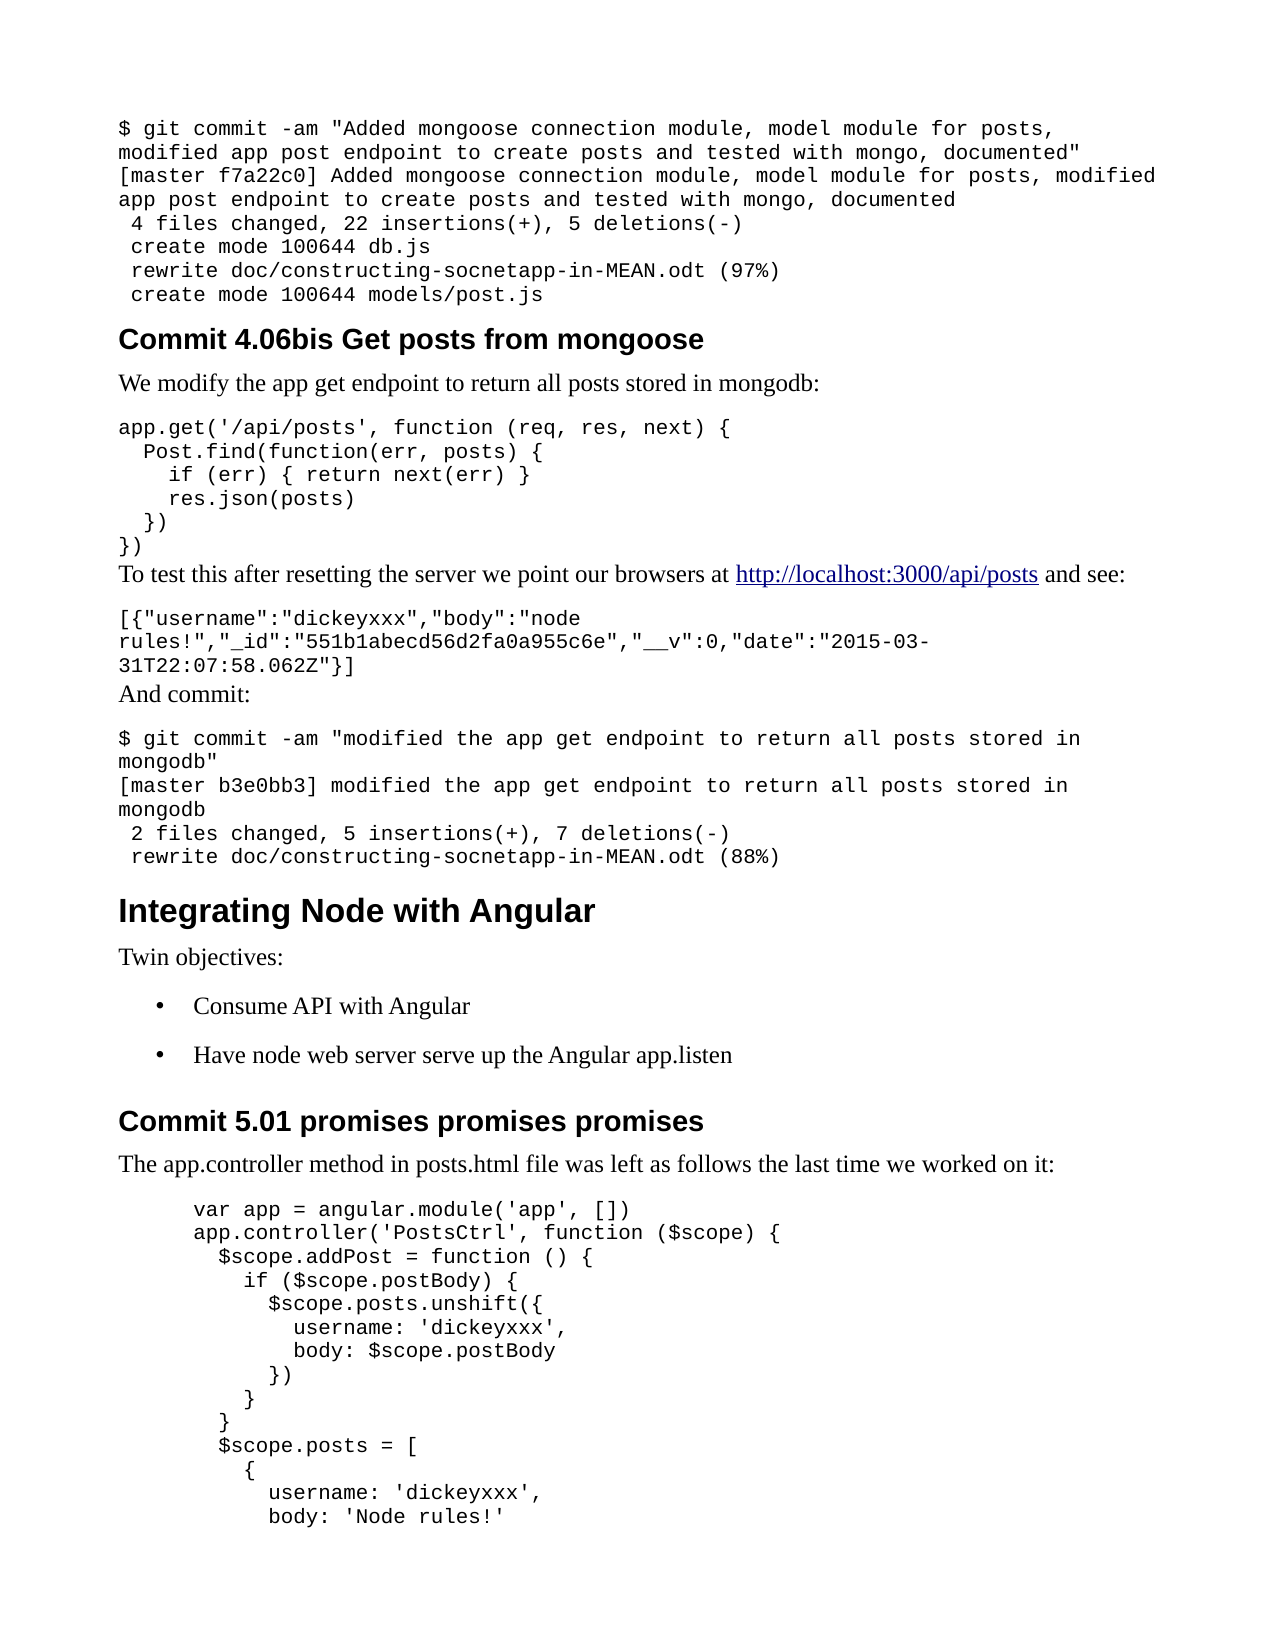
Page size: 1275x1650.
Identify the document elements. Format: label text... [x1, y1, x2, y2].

text $scope.addPost = function () { [118, 1246, 1157, 1269]
text { [118, 1459, 1157, 1482]
text The app.controller method in posts.html file was left as follows the last time we worked on it: [118, 1149, 1157, 1178]
text We modify the app get endpoint to return all posts stored in mongodb: [118, 368, 1157, 397]
text if (err) { return next(err) } [118, 464, 1157, 488]
text app.get('/api/posts', function (req, res, next) { [118, 417, 1157, 441]
list Have node web server serve up the Angular app.listen [156, 1040, 1157, 1069]
text }) [118, 1364, 1157, 1388]
text 4 files changed, 22 insertions(+), 5 deletions(-) [118, 213, 1157, 236]
text body: 'Node rules!' [118, 1506, 1157, 1530]
text app.controller('PostsCtrl', function ($scope) { [118, 1222, 1157, 1246]
subtitle Integrating Node with Angular [118, 891, 1157, 929]
text $ git commit -am "modified the app get endpoint to return all posts stored in mongodb" [118, 728, 1157, 775]
text username: 'dickeyxxx', [118, 1482, 1157, 1506]
text $scope.posts = [ [118, 1435, 1157, 1459]
subtitle Commit 4.06bis Get posts from mongoose [118, 322, 1157, 355]
text $scope.posts.unshift({ [118, 1293, 1157, 1317]
text rewrite doc/constructing-socnetapp-in-MEAN.odt (88%) [118, 846, 1157, 870]
text And commit: [118, 679, 1157, 708]
text res.json(posts) [118, 488, 1157, 512]
text $ git commit -am "Added mongoose connection module, model module for posts, modified app post endpoint to create posts and tested with mongo, documented" [118, 118, 1157, 165]
text rewrite doc/constructing-socnetapp-in-MEAN.odt (97%) [118, 260, 1157, 284]
text Post.find(function(err, posts) { [118, 441, 1157, 464]
text var app = angular.module('app', []) [118, 1199, 1157, 1222]
text [{"username":"dickeyxxx","body":"node rules!","_id":"551b1abecd56d2fa0a955c6e","__v":0,"date":"2015-03-31T22:07:58.062Z"}] [118, 608, 1157, 679]
text [master f7a22c0] Added mongoose connection module, model module for posts, modified app post endpoint to create posts and tested with mongo, documented [118, 165, 1157, 213]
text Twin objectives: [118, 942, 1157, 971]
text body: $scope.postBody [118, 1341, 1157, 1364]
text }) [118, 512, 1157, 535]
text To test this after resetting the server we point our browsers at http://localhost:3000/api/posts and see: [118, 559, 1157, 588]
subtitle Commit 5.01 promises promises promises [118, 1103, 1157, 1137]
text } [118, 1388, 1157, 1411]
text create mode 100644 models/post.js [118, 284, 1157, 307]
text username: 'dickeyxxx', [118, 1317, 1157, 1341]
text }) [118, 535, 1157, 559]
text } [118, 1411, 1157, 1435]
text [master b3e0bb3] modified the app get endpoint to return all posts stored in mongodb [118, 775, 1157, 822]
text if ($scope.postBody) { [118, 1269, 1157, 1293]
text 2 files changed, 5 insertions(+), 7 deletions(-) [118, 822, 1157, 846]
text create mode 100644 db.js [118, 236, 1157, 260]
list Consume API with Angular [156, 991, 1157, 1019]
